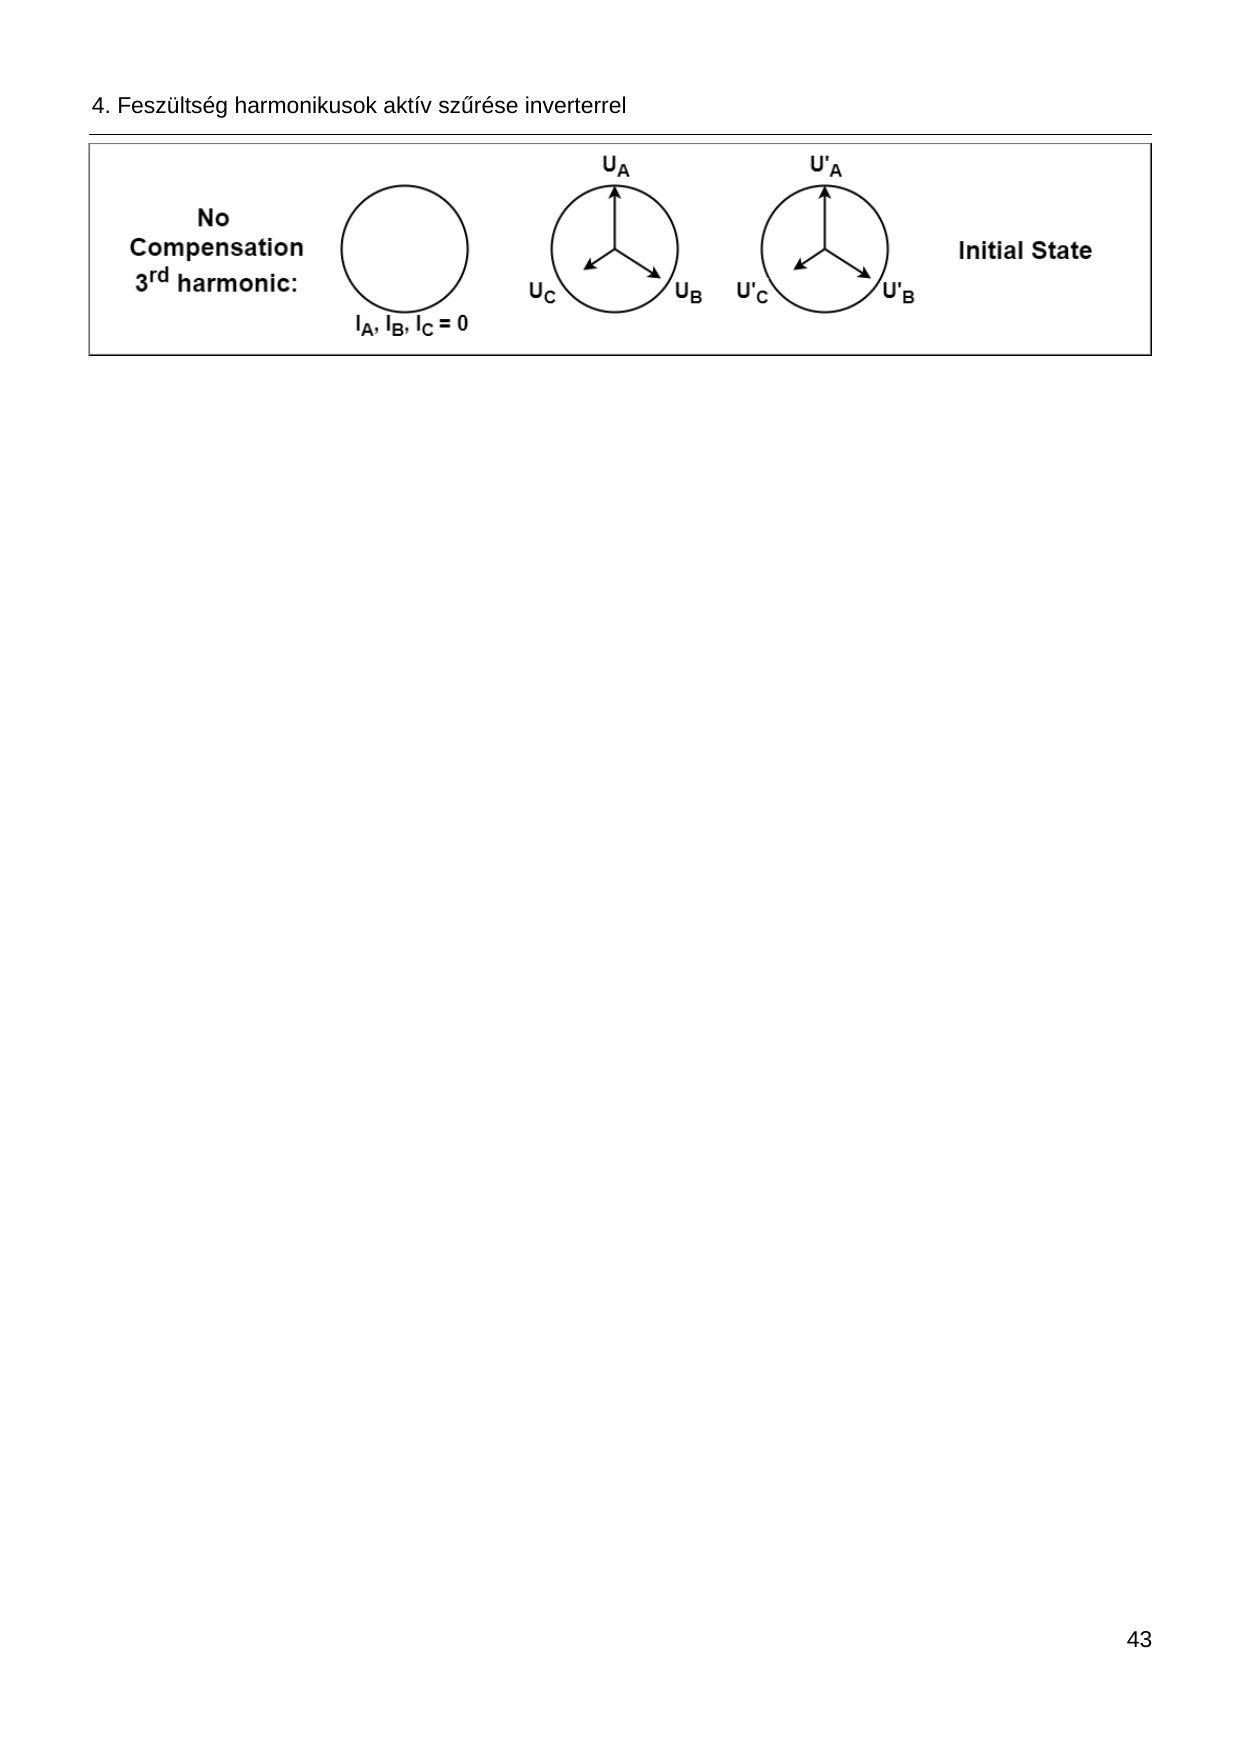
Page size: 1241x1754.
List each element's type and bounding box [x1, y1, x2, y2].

picture [88, 143, 1152, 356]
